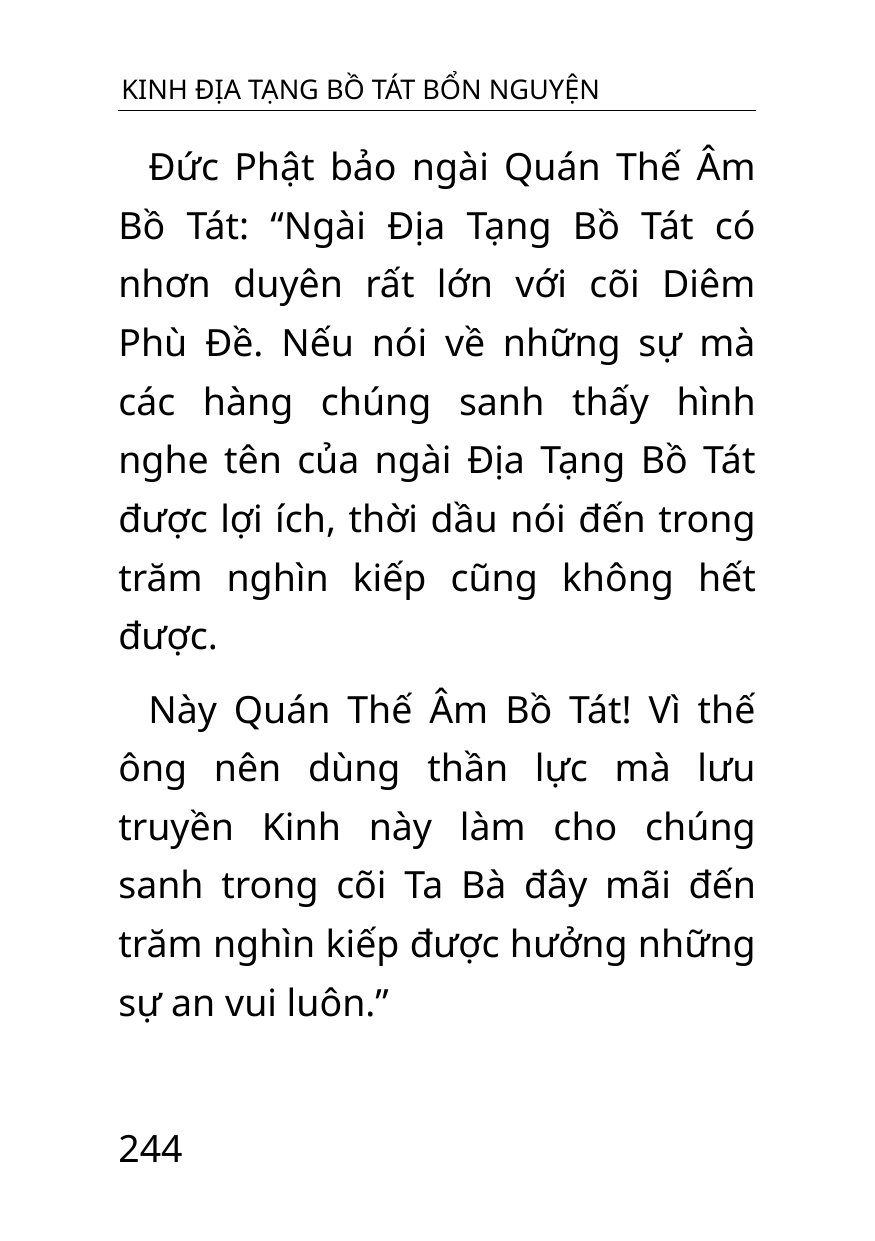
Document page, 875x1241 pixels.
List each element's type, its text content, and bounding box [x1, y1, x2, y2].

text Đức Phật bảo ngài Quán Thế Âm Bồ Tát: “Ngài Địa Tạng Bồ Tát có nhơn duyên rất lớn với cõi Diêm Phù Đề. Nếu nói về những sự mà các hàng chúng sanh thấy hình nghe tên của ngài Địa Tạng Bồ Tát được lợi ích, thời dầu nói đến trong trăm nghìn kiếp cũng không hết được. [118, 141, 756, 661]
text Này Quán Thế Âm Bồ Tát! Vì thế ông nên dùng thần lực mà lưu truyền Kinh này làm cho chúng sanh trong cõi Ta Bà đây mãi đến trăm nghìn kiếp được hưởng những sự an vui luôn.” [118, 683, 756, 1027]
